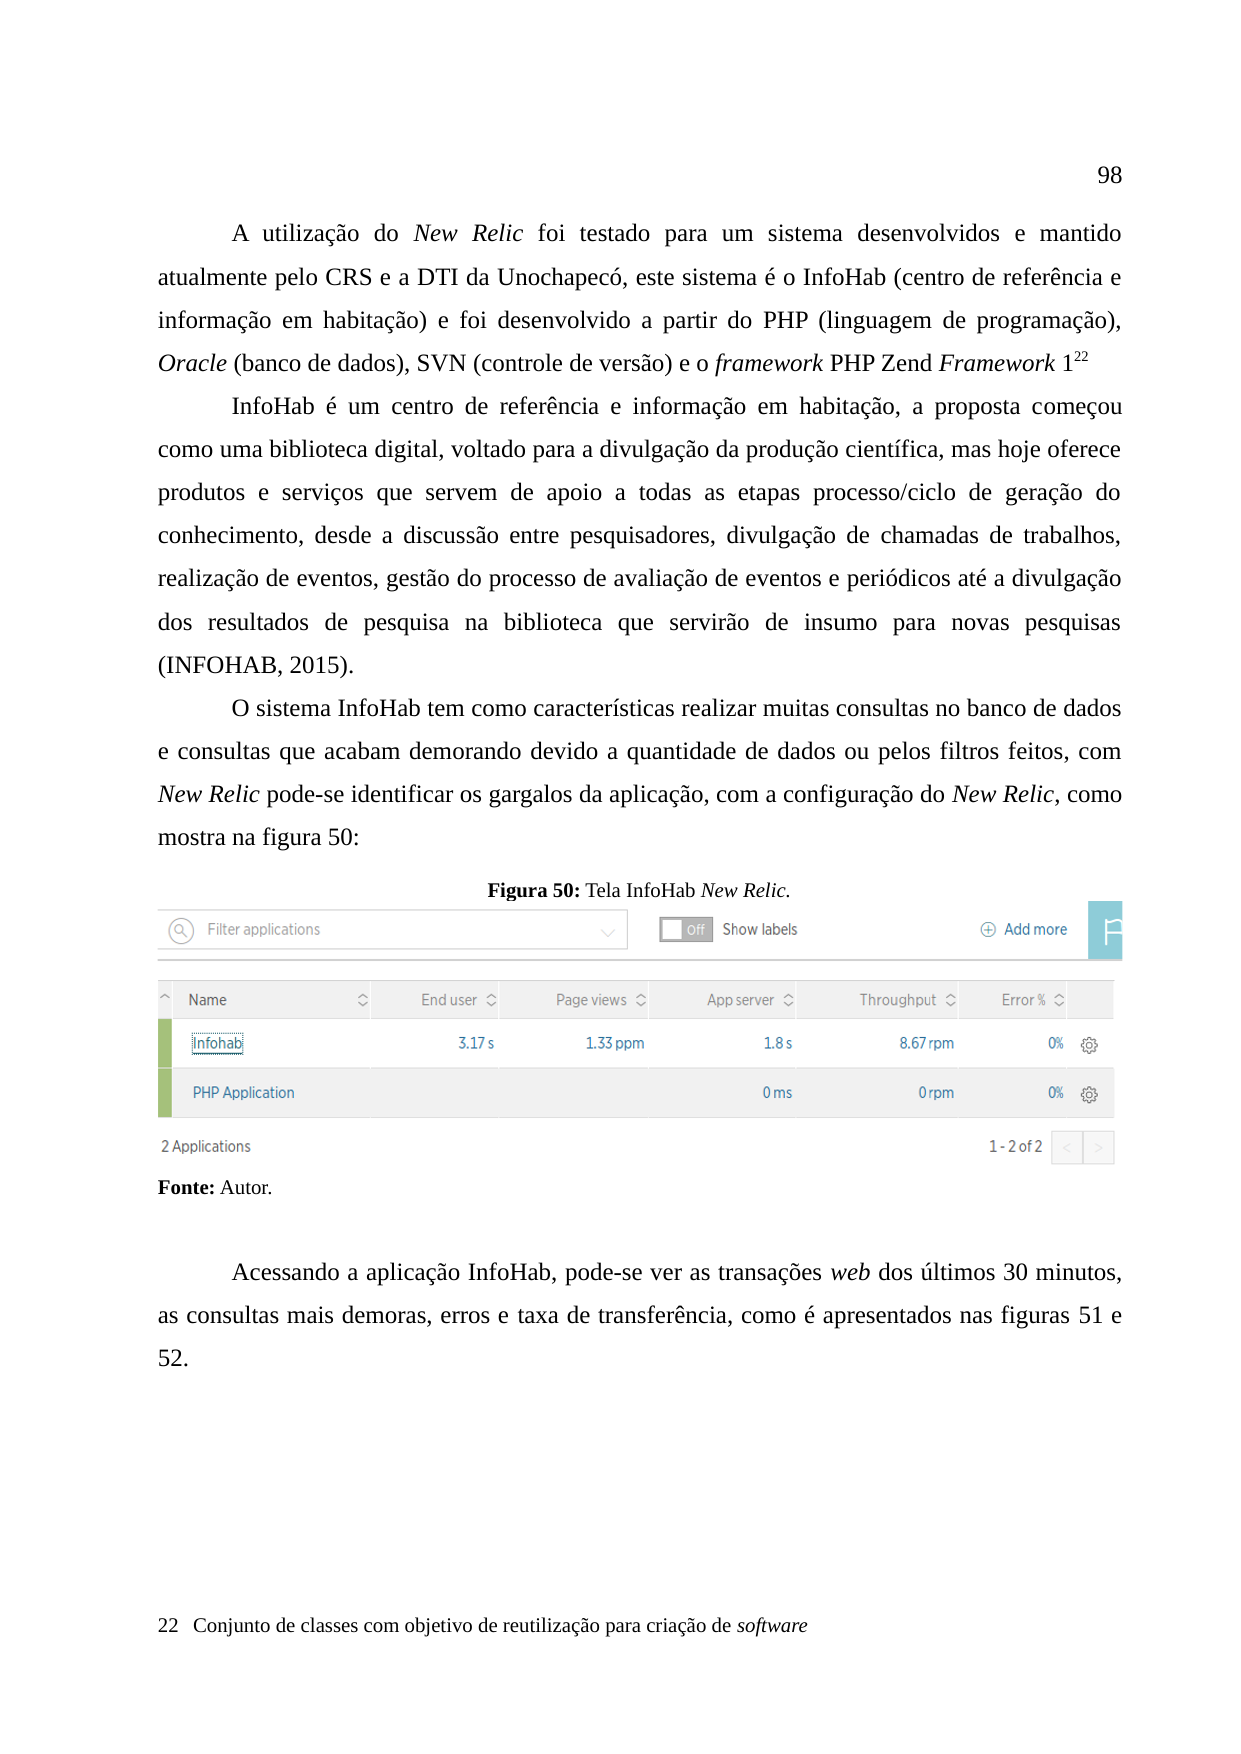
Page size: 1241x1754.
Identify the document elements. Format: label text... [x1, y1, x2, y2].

picture [157, 901, 1123, 1176]
text A utilização do New Relic foi testado para um sistema desenvolvidos e mantido atualmente pelo CRS e a DTI da Unochapecó, este sistema é o InfoHab (centro de referência e informação em habitação) e foi desenvolvido a partir do PHP (linguagem de programação), Oracle (banco de dados), SVN (controle de versão) e o framework PHP Zend Framework 1 [158, 218, 1122, 377]
text InfoHab é um centro de referência e informação em habitação, a proposta começou como uma biblioteca digital, voltado para a divulgação da produção científica, mas hoje oferece produtos e serviços que servem de apoio a todas as etapas processo/ciclo de geração do conhecimento, desde a discussão entre pesquisadores, divulgação de chamadas de trabalhos, realização de eventos, gestão do processo de avaliação de eventos e periódicos até a divulgação dos resultados de pesquisa na biblioteca que servirão de insumo para novas pesquisas (INFOHAB, 2015). [158, 391, 1122, 678]
text Conjunto de classes com objetivo de reutilização para criação de software [158, 1613, 1122, 1637]
text Figura 50: Tela InfoHab New Relic. [158, 878, 1122, 901]
text Fonte: Autor. [158, 1176, 1122, 1199]
text O sistema InfoHab tem como características realizar muitas consultas no banco de dados e consultas que acabam demorando devido a quantidade de dados ou pelos filtros feitos, com New Relic pode-se identificar os gargalos da aplicação, com a configuração do New Relic, como mostra na figura 50: [158, 693, 1122, 851]
text Acessando a aplicação InfoHab, pode-se ver as transações web dos últimos 30 minutos, as consultas mais demoras, erros e taxa de transferência, como é apresentados nas figuras 51 e 52. [158, 1257, 1122, 1372]
